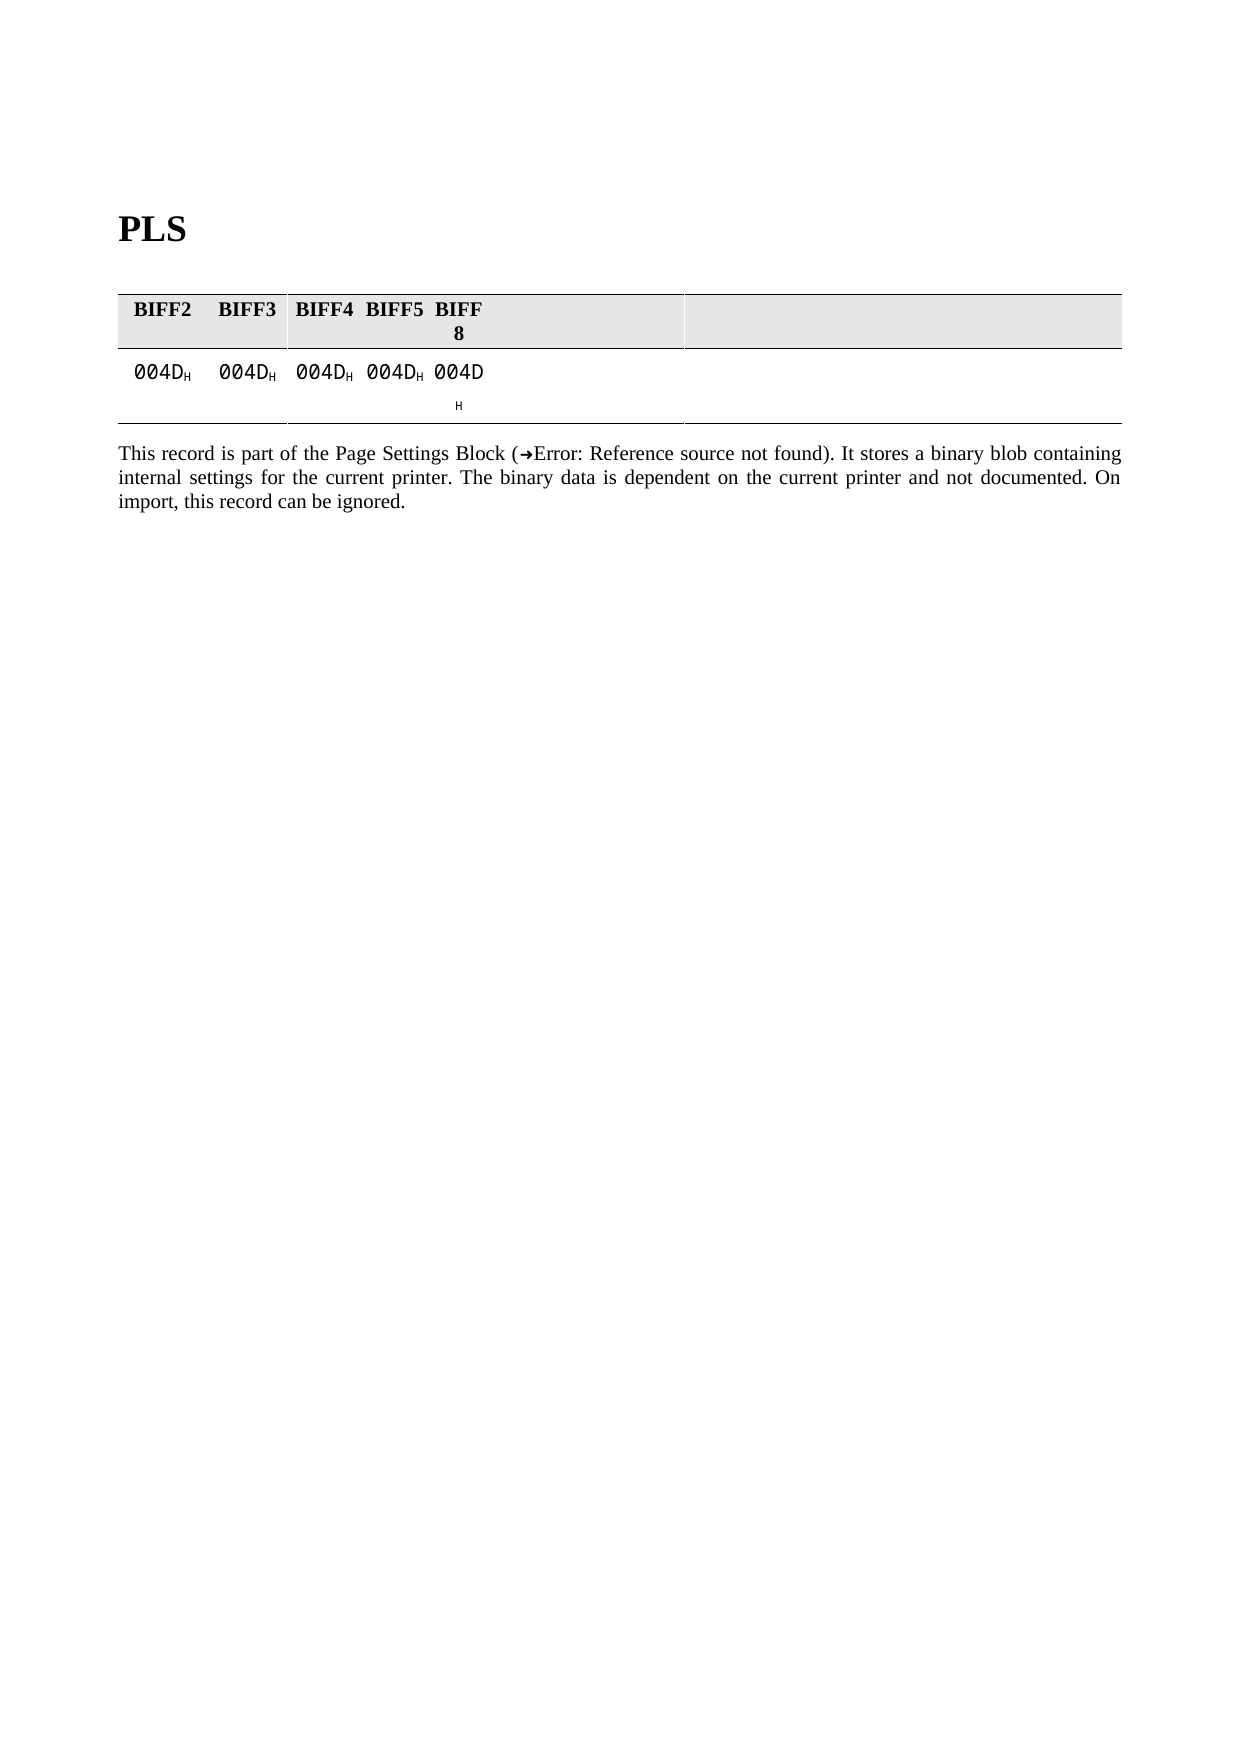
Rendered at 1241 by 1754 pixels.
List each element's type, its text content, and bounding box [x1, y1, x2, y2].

table_cell 004DH [428, 349, 489, 423]
table_cell 004DH [207, 349, 287, 423]
subtitle PLS [118, 207, 1122, 250]
table_header BIFF8 [428, 295, 489, 348]
table_cell [685, 349, 1122, 423]
table_cell 004DH [118, 349, 207, 423]
table_header BIFF4 [288, 295, 361, 348]
table_cell 004DH [288, 349, 361, 423]
table_header [642, 295, 684, 348]
table_header BIFF3 [207, 295, 287, 348]
table_cell [642, 349, 684, 423]
table_header [489, 295, 545, 348]
table_header [545, 295, 596, 348]
table_cell [489, 349, 545, 423]
table_cell [545, 349, 596, 423]
table_header [596, 295, 642, 348]
text This record is part of the Page Settings Block (➜4.4). It stores a binary blob containing internal settings for the current printer. The binary data is dependent on the current printer and not documented. On import, this record can be ignored. [118, 441, 1122, 513]
table_cell 004DH [361, 349, 428, 423]
table_cell [596, 349, 642, 423]
table_header BIFF2 [118, 295, 207, 348]
table_header BIFF5 [361, 295, 428, 348]
table_header [685, 295, 1122, 348]
